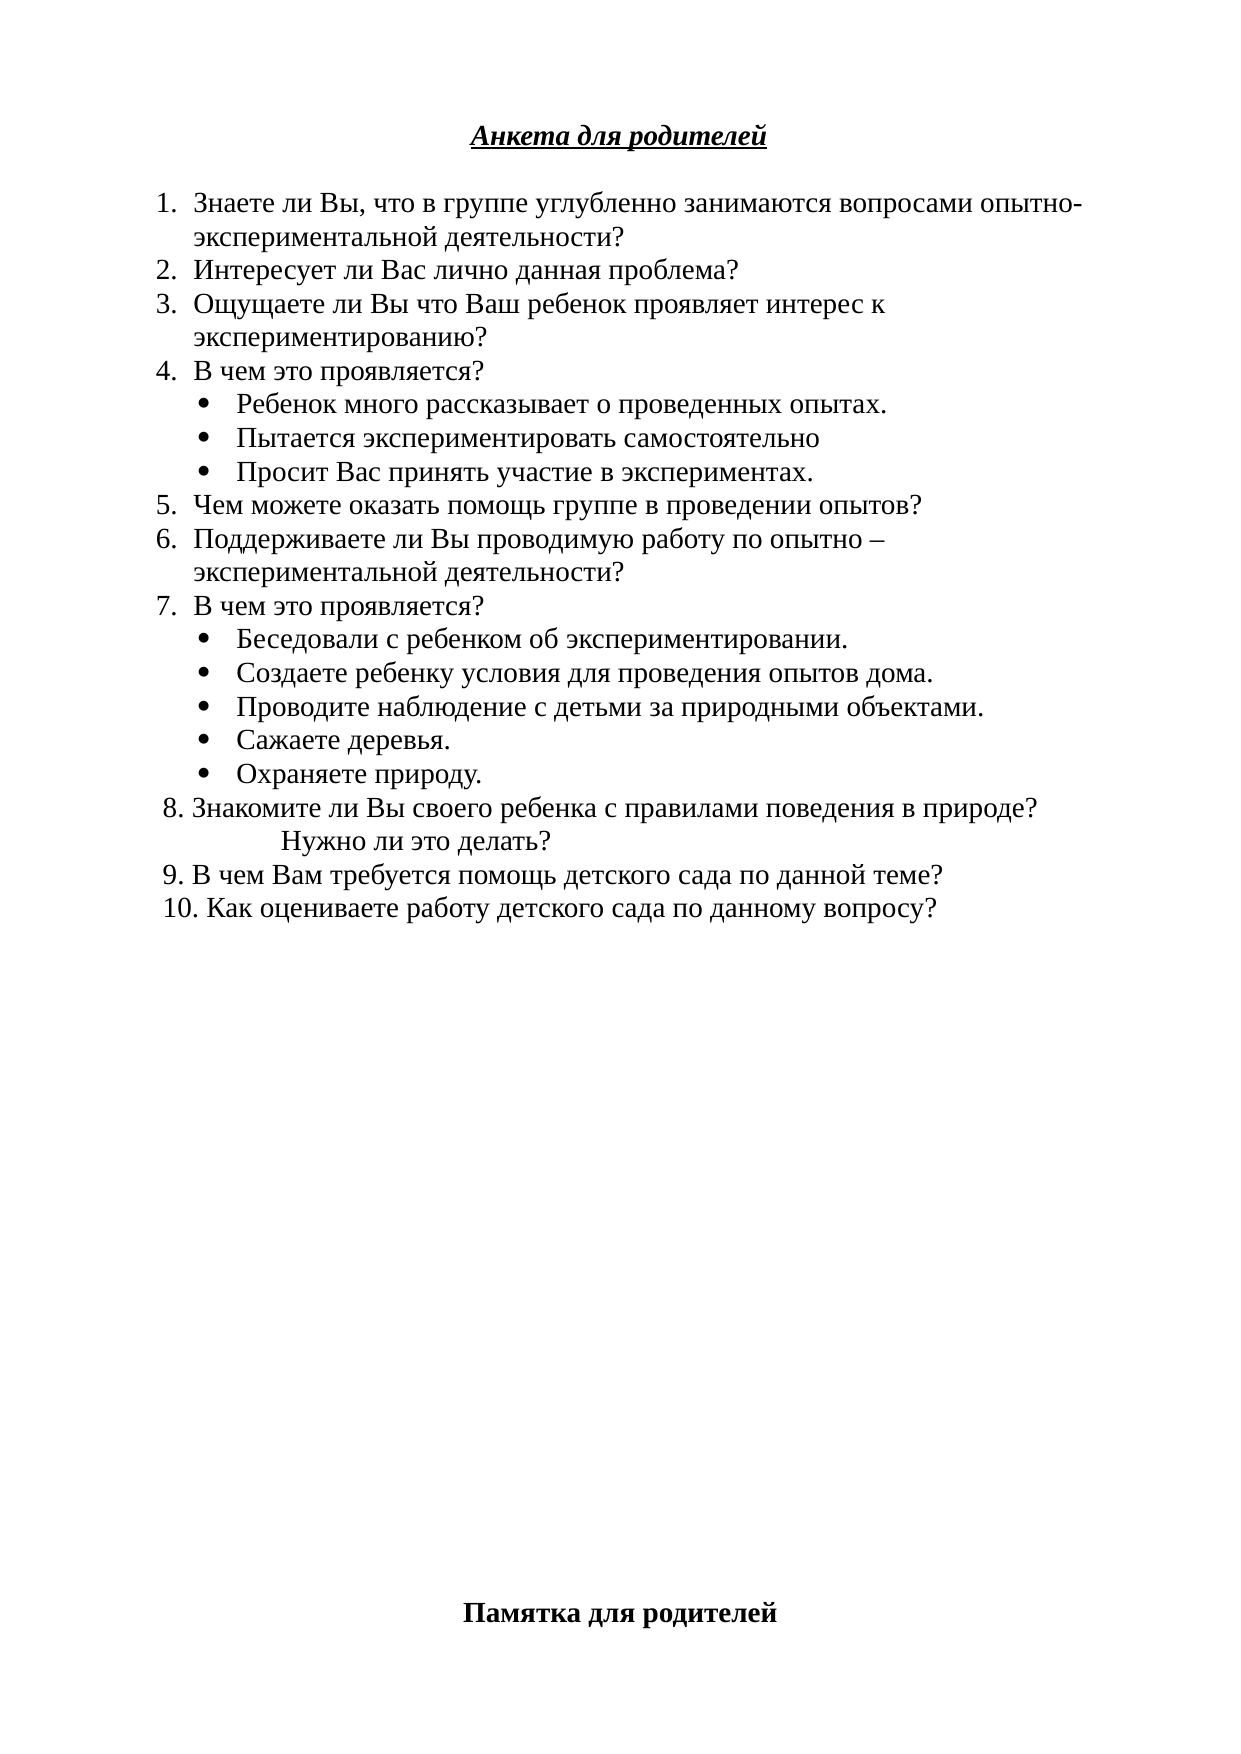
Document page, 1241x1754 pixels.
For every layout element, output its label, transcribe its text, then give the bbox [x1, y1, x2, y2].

text Памятка для родителей [118, 1595, 1122, 1628]
list Поддерживаете ли Вы проводимую работу по опытно – экспериментальной деятельности? [156, 521, 1122, 588]
list Беседовали с ребенком об экспериментировании. [199, 622, 1122, 655]
list Ребенок много рассказывает о проведенных опытах. [199, 386, 1122, 420]
list Просит Вас принять участие в экспериментах. [199, 454, 1122, 487]
list В чем это проявляется? [156, 353, 1122, 386]
list Охраняете природу. [199, 756, 1122, 790]
list Знаете ли Вы, что в группе углубленно занимаются вопросами опытно- экспериментальной деятельности? [156, 185, 1122, 252]
list Чем можете оказать помощь группе в проведении опытов? [156, 487, 1122, 521]
subtitle Анкета для родителей [118, 118, 1122, 152]
list Ощущаете ли Вы что Ваш ребенок проявляет интерес к экспериментированию? [156, 286, 1122, 353]
list Создаете ребенку условия для проведения опытов дома. [199, 655, 1122, 689]
list Проводите наблюдение с детьми за природными объектами. [199, 689, 1122, 722]
list Интересует ли Вас лично данная проблема? [156, 252, 1122, 286]
text 8. Знакомите ли Вы своего ребенка с правилами поведения в природе? Нужно ли это делать? [162, 790, 1122, 857]
list В чем это проявляется? [156, 588, 1122, 622]
text 10. Как оцениваете работу детского сада по данному вопросу? [162, 890, 1122, 924]
list Пытается экспериментировать самостоятельно [199, 420, 1122, 454]
list Сажаете деревья. [199, 722, 1122, 756]
text 9. В чем Вам требуется помощь детского сада по данной теме? [162, 857, 1122, 890]
